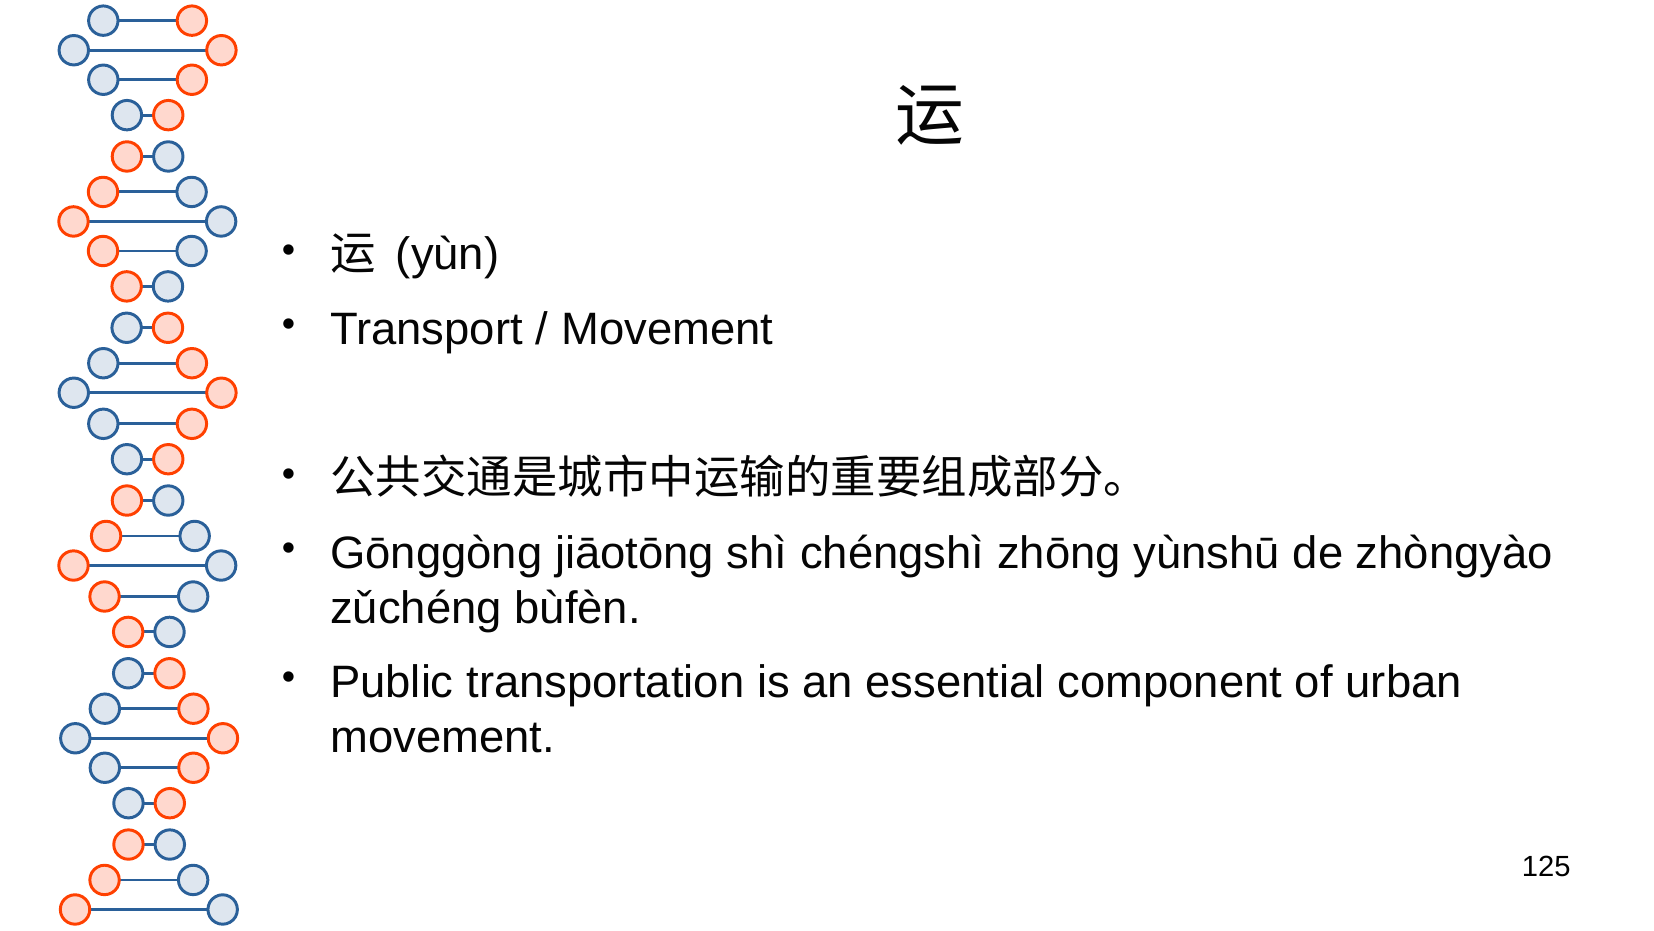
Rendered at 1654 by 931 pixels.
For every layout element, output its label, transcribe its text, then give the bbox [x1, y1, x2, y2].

list 运 (yùn) Transport / Movement 公共交通是城市中运输的重要组成部分。 Gōnggòng jiāotōng shì chéngshì zhōng yùnshū de zhòngyào zǔchéng bùfèn. Public transportation is an essential component of urban movement. [265, 224, 1595, 764]
title 运 [265, 35, 1595, 189]
